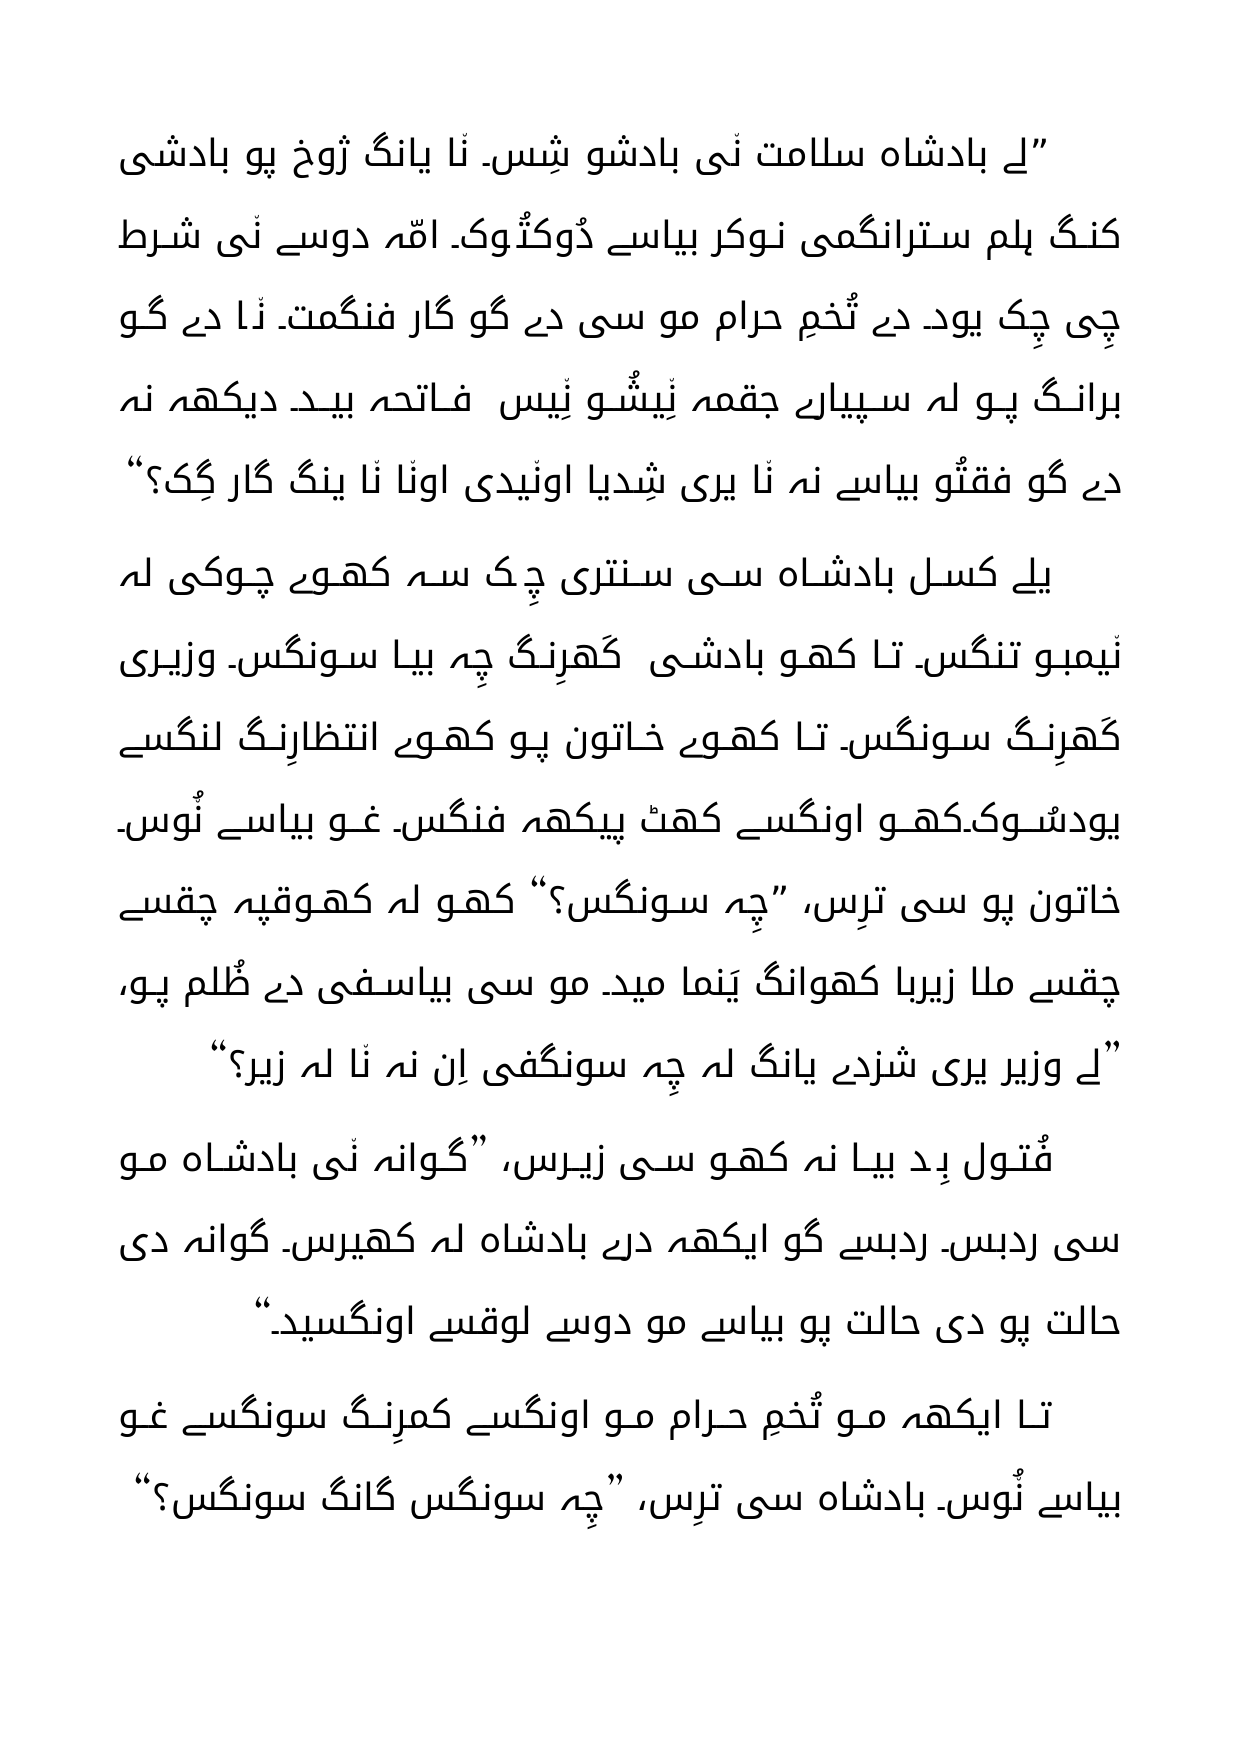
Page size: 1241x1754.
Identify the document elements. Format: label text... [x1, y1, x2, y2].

text تا ایکھہ مو تُخمِ حرام مو اونگسے کمرِنگ سونگسے غو بیاسے نُ٘وس۔ بادشاہ سی ترِس، ”چِہ سونگس گانگ سونگس؟“ [118, 1380, 1122, 1533]
text یلے کسل بادشاہ سی سنتری چِک سہ کھوے چوکی لہ ن٘یمبو تنگس۔ تا کھو بادشی کَھرِنگ چِہ بیا سونگس۔ وزیری کَھرِنگ سونگس۔ تا کھوے خاتون پو کھوے انتظارِنگ لنگسے یودسُوک۔کھو اونگسے کھٹ پیکھہ فنگس۔ غو بیاسے نُ٘وس۔ خاتون پو سی ترِس، ”چِہ سونگس؟“ کھو لہ کھوقپہ چقسے چقسے ملا زیربا کھوانگ یَنما مید۔ مو سی بیاسفی دے ظُلم پو، ”لے وزیر یری شزدے یانگ لہ چِہ سونگفی اِن نہ ن٘ا لہ زیر؟“ [118, 539, 1122, 1101]
text فُتول بِد بیا نہ کھو سی زیرس، ”گوانہ ن٘ی بادشاہ مو سی ردبس۔ ردبسے گو ایکھہ درے بادشاہ لہ کھیرس۔ گوانہ دی حالت پو دی حالت پو بیاسے مو دوسے لوقسے اونگسید۔“ [118, 1123, 1122, 1358]
text ”لے بادشاہ سلامت ن٘ی بادشو شِس۔ ن٘ا یانگ ژوخ پو بادشی کنگ ہلم سترانگمی نوکر بیاسے دُوکتُوک۔ امّہ دوسے ن٘ی شرط چِی چِک یود۔ دے تُخمِ حرام مو سی دے گو گار فنگمت۔ ن٘ا دے گو برانگ پو لہ سپیارے جقمہ نِ٘یشُو نِ٘یس فاتحہ بید۔ دیکھہ نہ دے گو فقتُو بیاسے نہ ن٘ا یری شِدیا اون٘یدی اون٘ا ن٘ا ینگ گار گِک؟“ [118, 118, 1122, 516]
